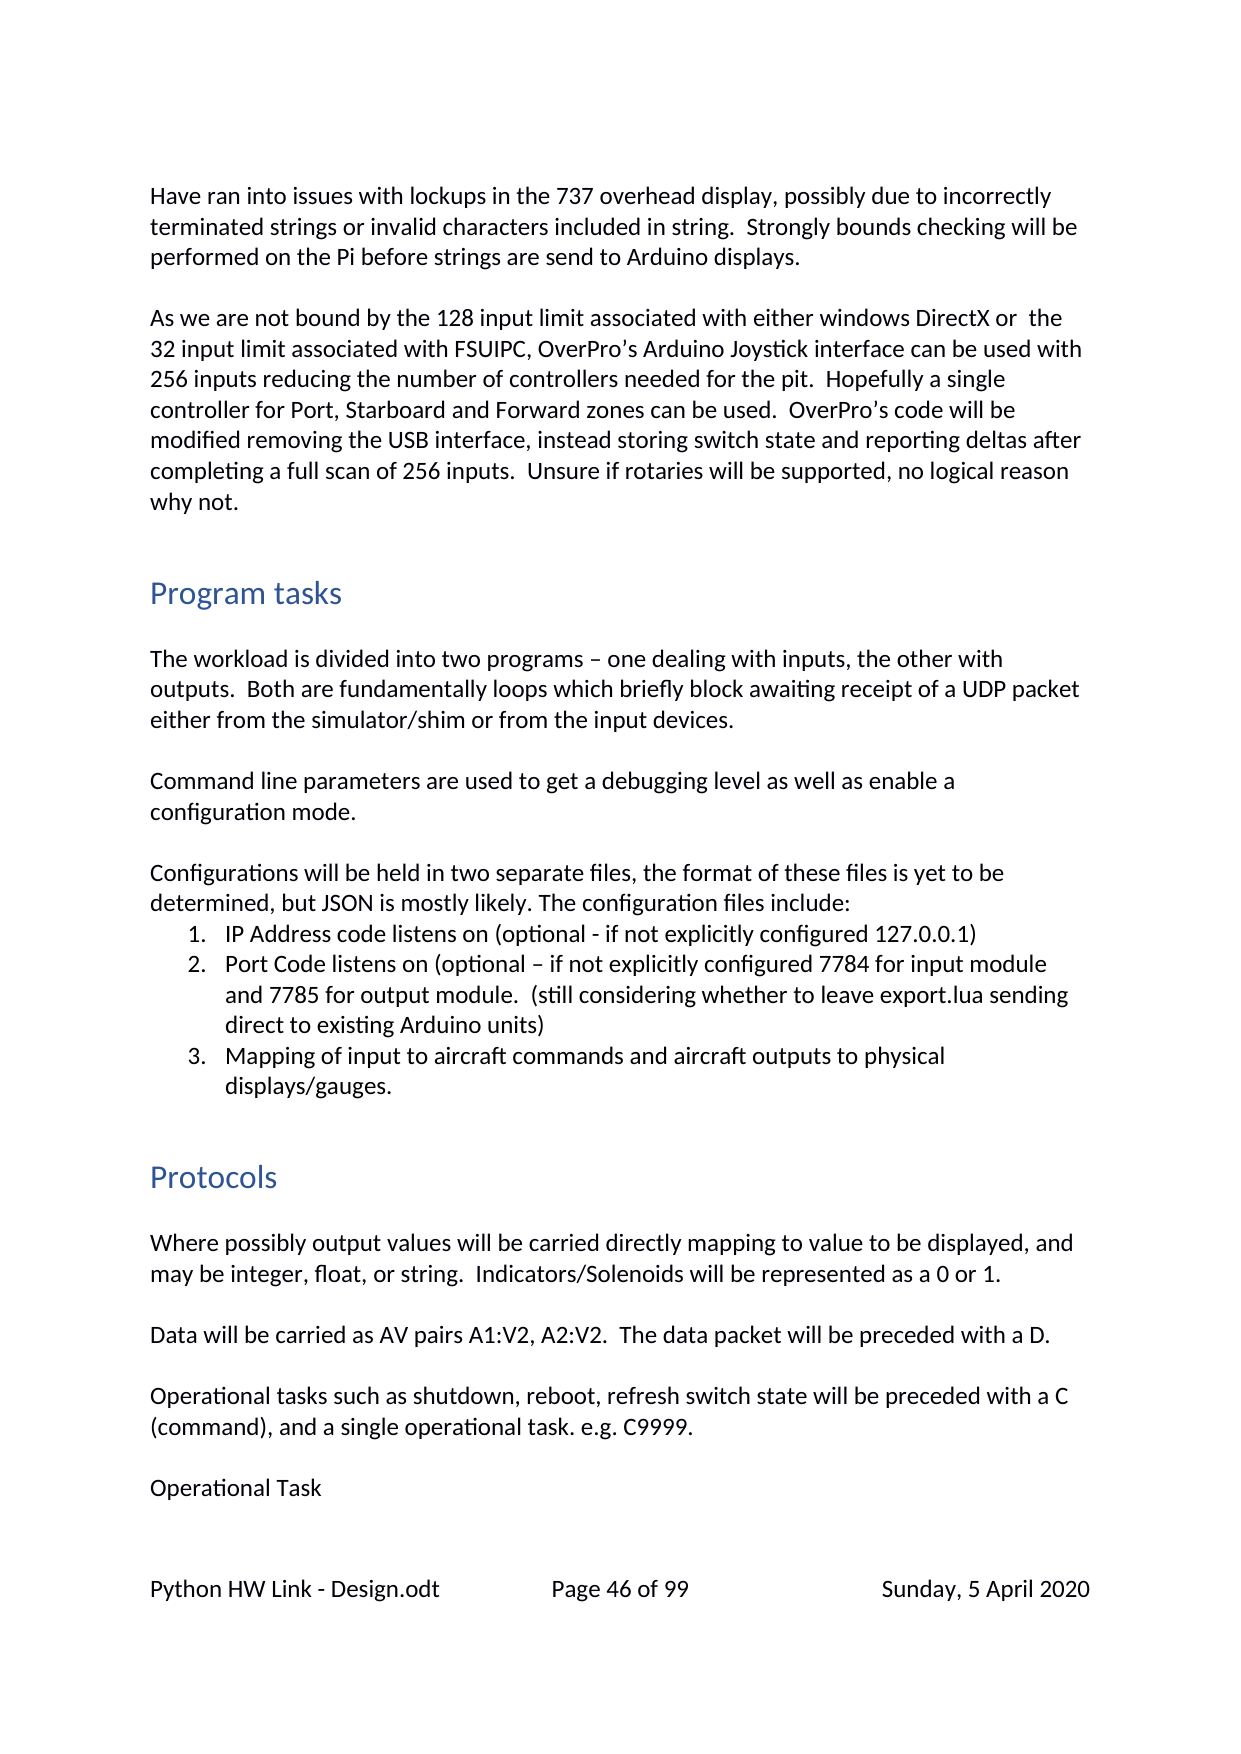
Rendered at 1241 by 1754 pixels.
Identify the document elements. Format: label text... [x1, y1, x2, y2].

text Command line parameters are used to get a debugging level as well as enable a configuration mode. [150, 765, 1090, 826]
text As we are not bound by the 128 input limit associated with either windows DirectX or the 32 input limit associated with FSUIPC, OverPro’s Arduino Joystick interface can be used with 256 inputs reducing the number of controllers needed for the pit. Hopefully a single controller for Port, Starboard and Forward zones can be used. OverPro’s code will be modified removing the USB interface, instead storing switch state and reporting deltas after completing a full scan of 256 inputs. Unsure if rotaries will be supported, no logical reason why not. [150, 303, 1090, 516]
list Port Code listens on (optional – if not explicitly configured 7784 for input module and 7785 for output module. (still considering whether to leave export.lua sending direct to existing Arduino units) [187, 948, 1090, 1040]
text The workload is divided into two programs – one dealing with inputs, the other with outputs. Both are fundamentally loops which briefly block awaiting receipt of a UDP packet either from the simulator/shim or from the input devices. [150, 643, 1090, 734]
subtitle Program tasks [150, 572, 1090, 612]
text Where possibly output values will be carried directly mapping to value to be displayed, and may be integer, float, or string. Indicators/Solenoids will be represented as a 0 or 1. [150, 1228, 1090, 1289]
text Operational Task [150, 1472, 1090, 1502]
text Configurations will be held in two separate files, the format of these files is yet to be determined, but JSON is mostly likely. The configuration files include: [150, 857, 1090, 918]
text Have ran into issues with lockups in the 737 overhead display, possibly due to incorrectly terminated strings or invalid characters included in string. Strongly bounds checking will be performed on the Pi before strings are send to Arduino displays. [150, 181, 1090, 272]
text Operational tasks such as shutdown, reboot, refresh switch state will be preceded with a C (command), and a single operational task. e.g. C9999. [150, 1380, 1090, 1441]
subtitle Protocols [150, 1156, 1090, 1197]
list Mapping of input to aircraft commands and aircraft outputs to physical displays/gauges. [187, 1040, 1090, 1101]
text Data will be carried as AV pairs A1:V2, A2:V2. The data packet will be preceded with a D. [150, 1319, 1090, 1350]
list IP Address code listens on (optional - if not explicitly configured 127.0.0.1) [187, 918, 1090, 948]
